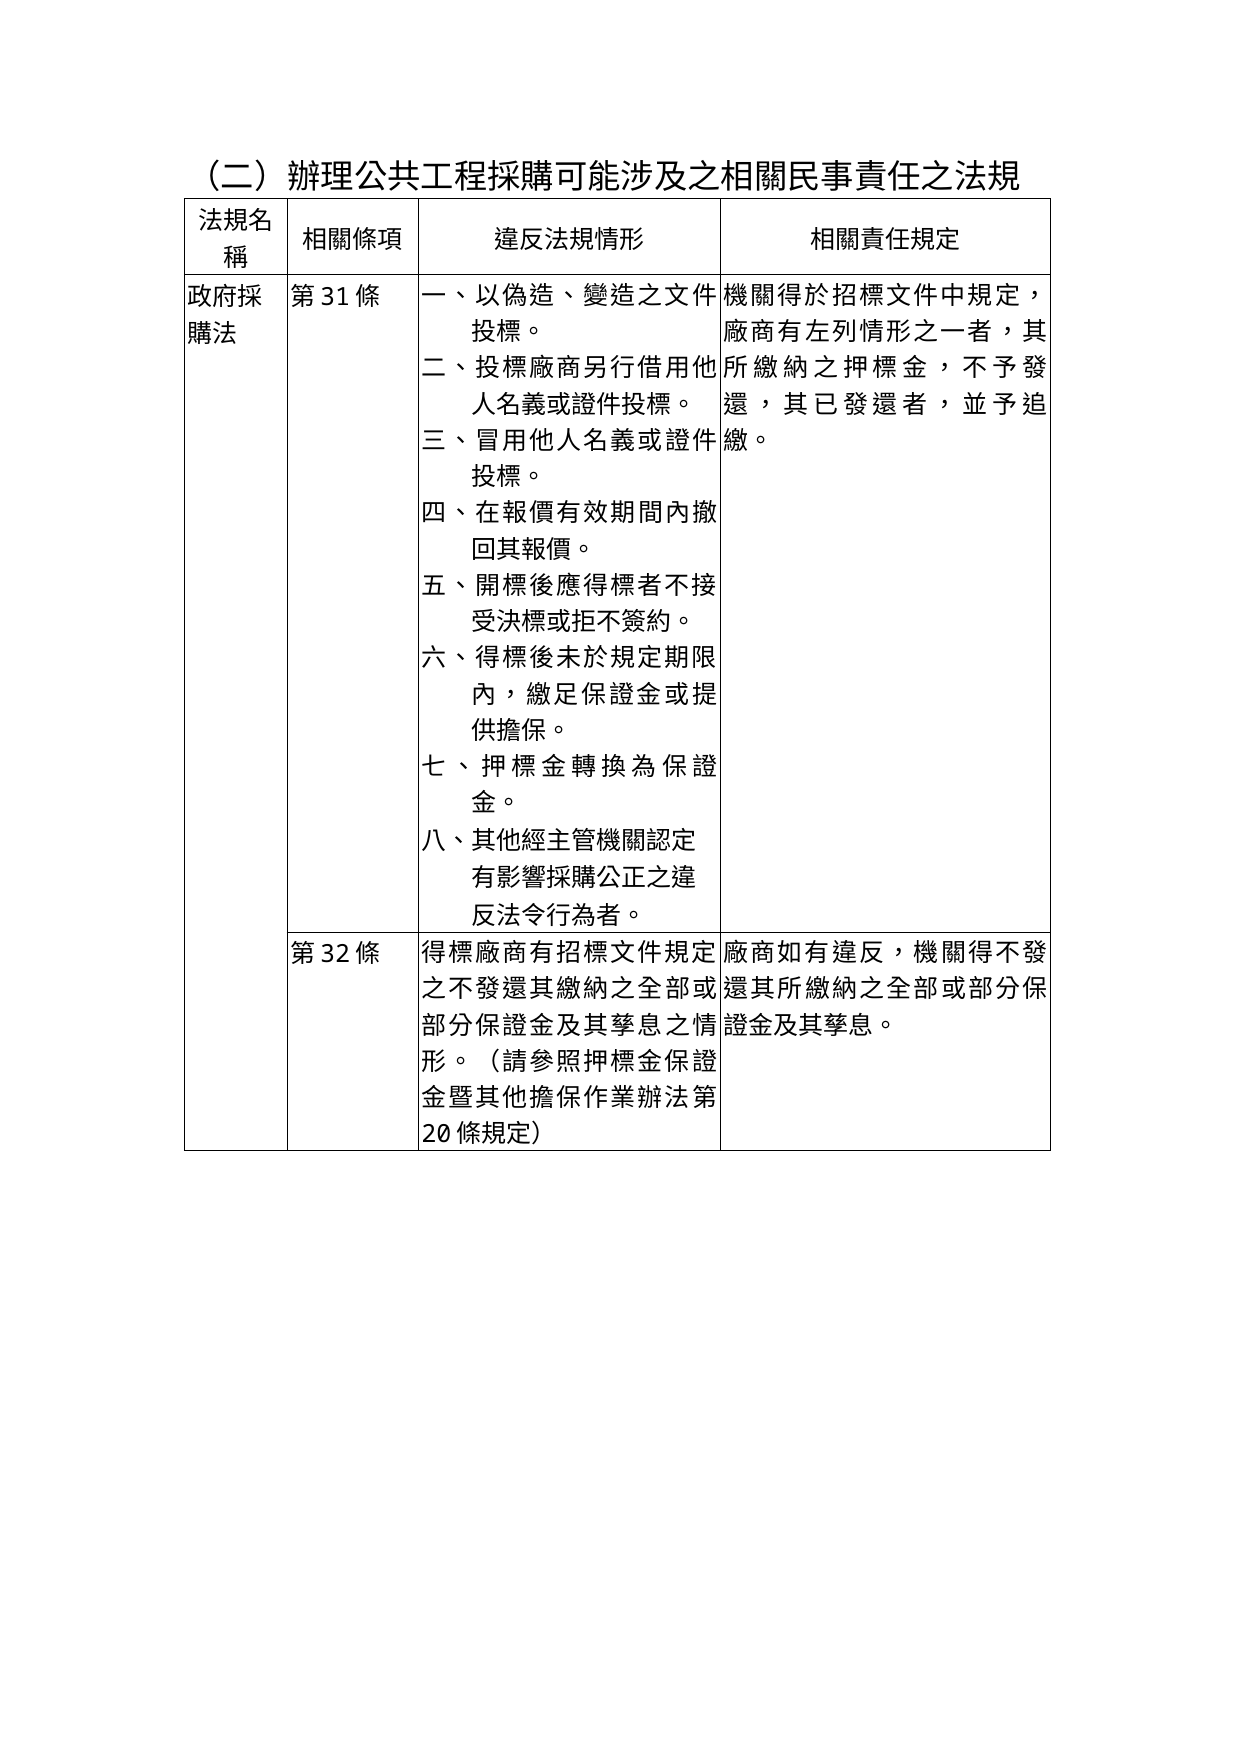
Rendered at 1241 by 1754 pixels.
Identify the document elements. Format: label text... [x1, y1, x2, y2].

table_header 法規名稱 [185, 199, 287, 274]
table_cell 第32條 [288, 933, 418, 1150]
table_header 違反法規情形 [419, 199, 720, 274]
table_cell 一、以偽造、變造之文件投標。 二、投標廠商另行借用他人名義或證件投標。 三、冒用他人名義或證件投標。 四、在報價有效期間內撤回其報價。 五、開標後應得標者不接受決標或拒不簽約。 六、得標後未於規定期限內，繳足保證金或提供擔保。 七、押標金轉換為保證金。 八、其他經主管機關認定有影響採購公正之違反法令行為者。 [419, 275, 720, 932]
text （二）辦理公共工程採購可能涉及之相關民事責任之法規 [187, 150, 1053, 198]
table_cell 政府採購法 [185, 275, 287, 1150]
table_header 相關條項 [288, 199, 418, 274]
table_cell 廠商如有違反，機關得不發還其所繳納之全部或部分保證金及其孳息。 [721, 933, 1050, 1150]
table_cell 得標廠商有招標文件規定之不發還其繳納之全部或部分保證金及其孳息之情形。（請參照押標金保證金暨其他擔保作業辦法第20條規定） [419, 933, 720, 1150]
table_cell 第31條 [288, 275, 418, 932]
table_header 相關責任規定 [721, 199, 1050, 274]
table_cell 機關得於招標文件中規定，廠商有左列情形之一者，其所繳納之押標金，不予發還，其已發還者，並予追繳。 [721, 275, 1050, 932]
